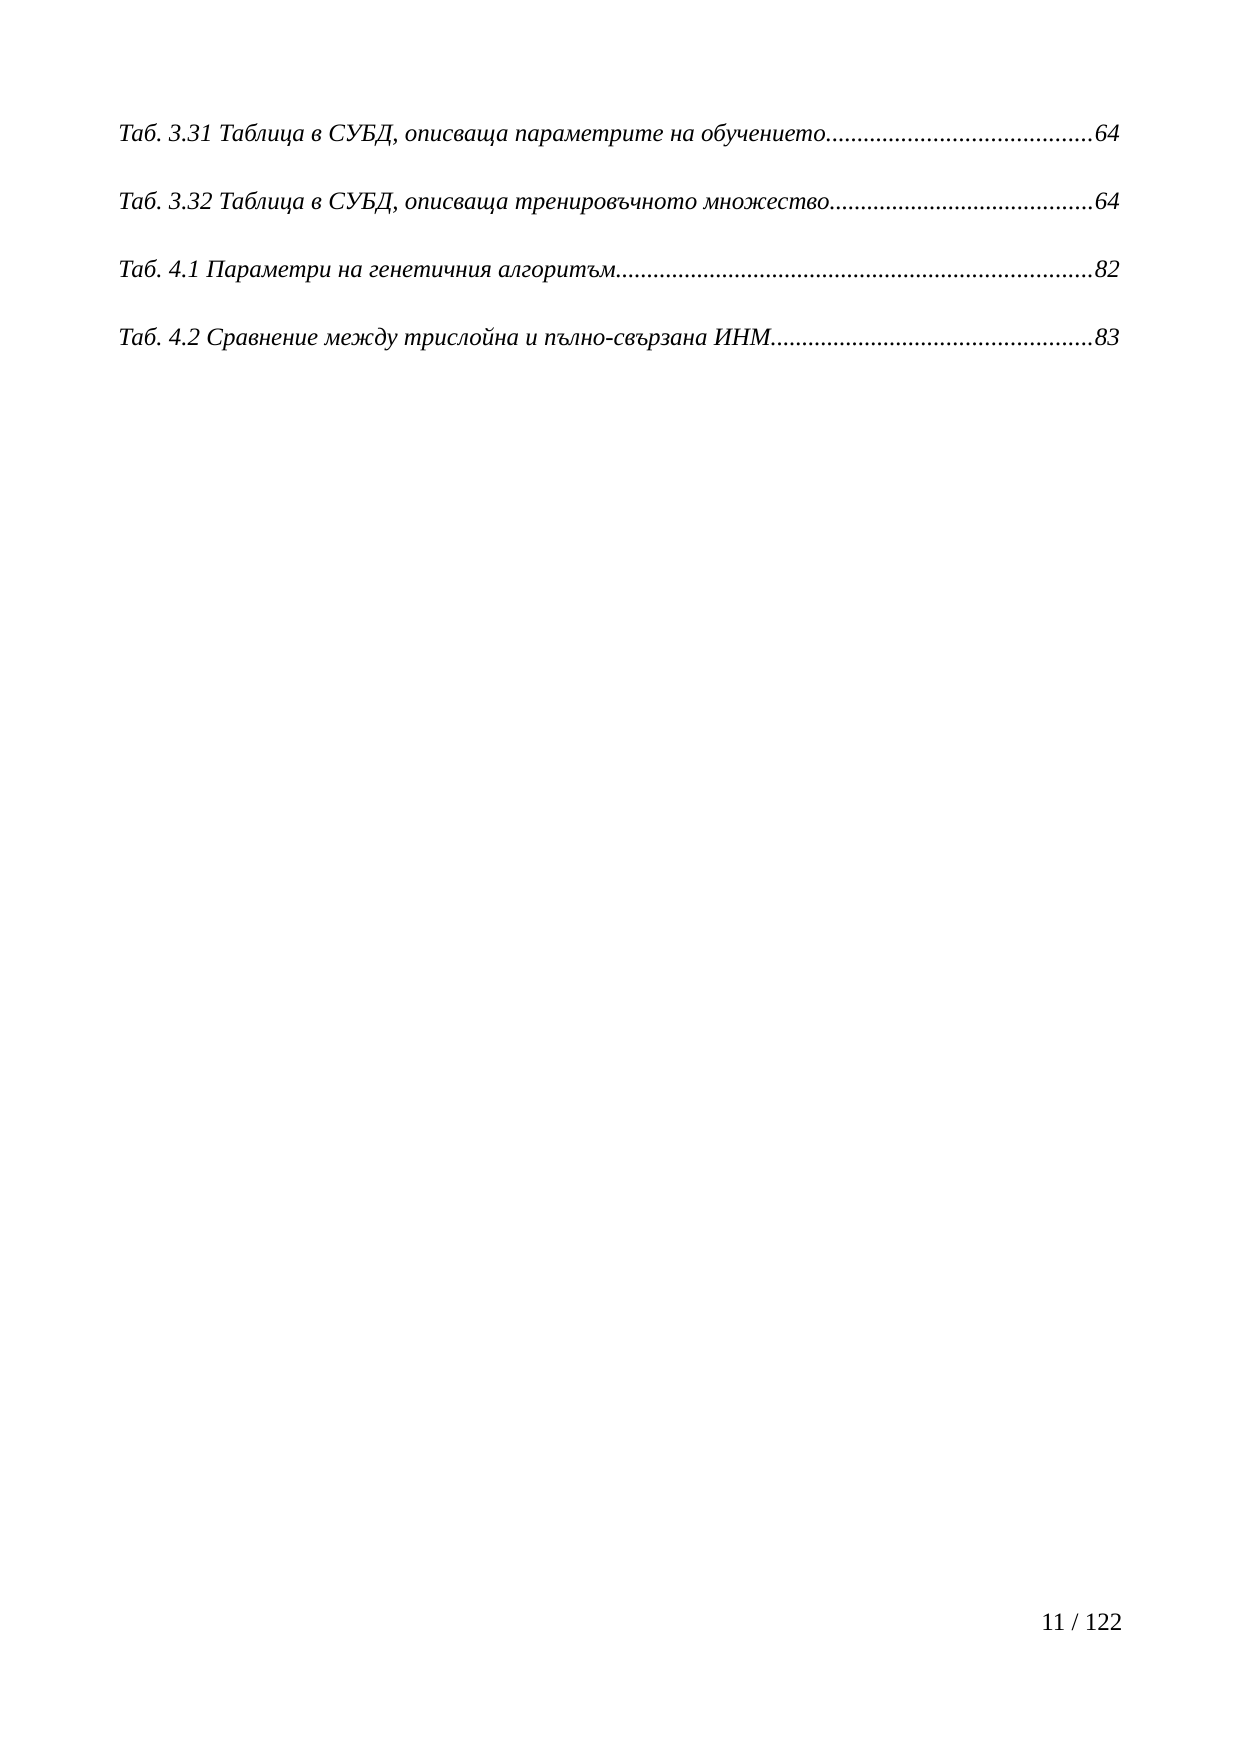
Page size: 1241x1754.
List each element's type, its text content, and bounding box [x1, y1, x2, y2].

text Таб. 3.31 Таблица в СУБД, описваща параметрите на обучението. 64 [118, 118, 1122, 147]
text Таб. 3.32 Таблица в СУБД, описваща тренировъчното множество. 64 [118, 186, 1122, 215]
text Таб. 4.2 Сравнение между трислойна и пълно-свързана ИНМ. 83 [118, 322, 1122, 351]
text Таб. 4.1 Параметри на генетичния алгоритъм. 82 [118, 254, 1122, 283]
